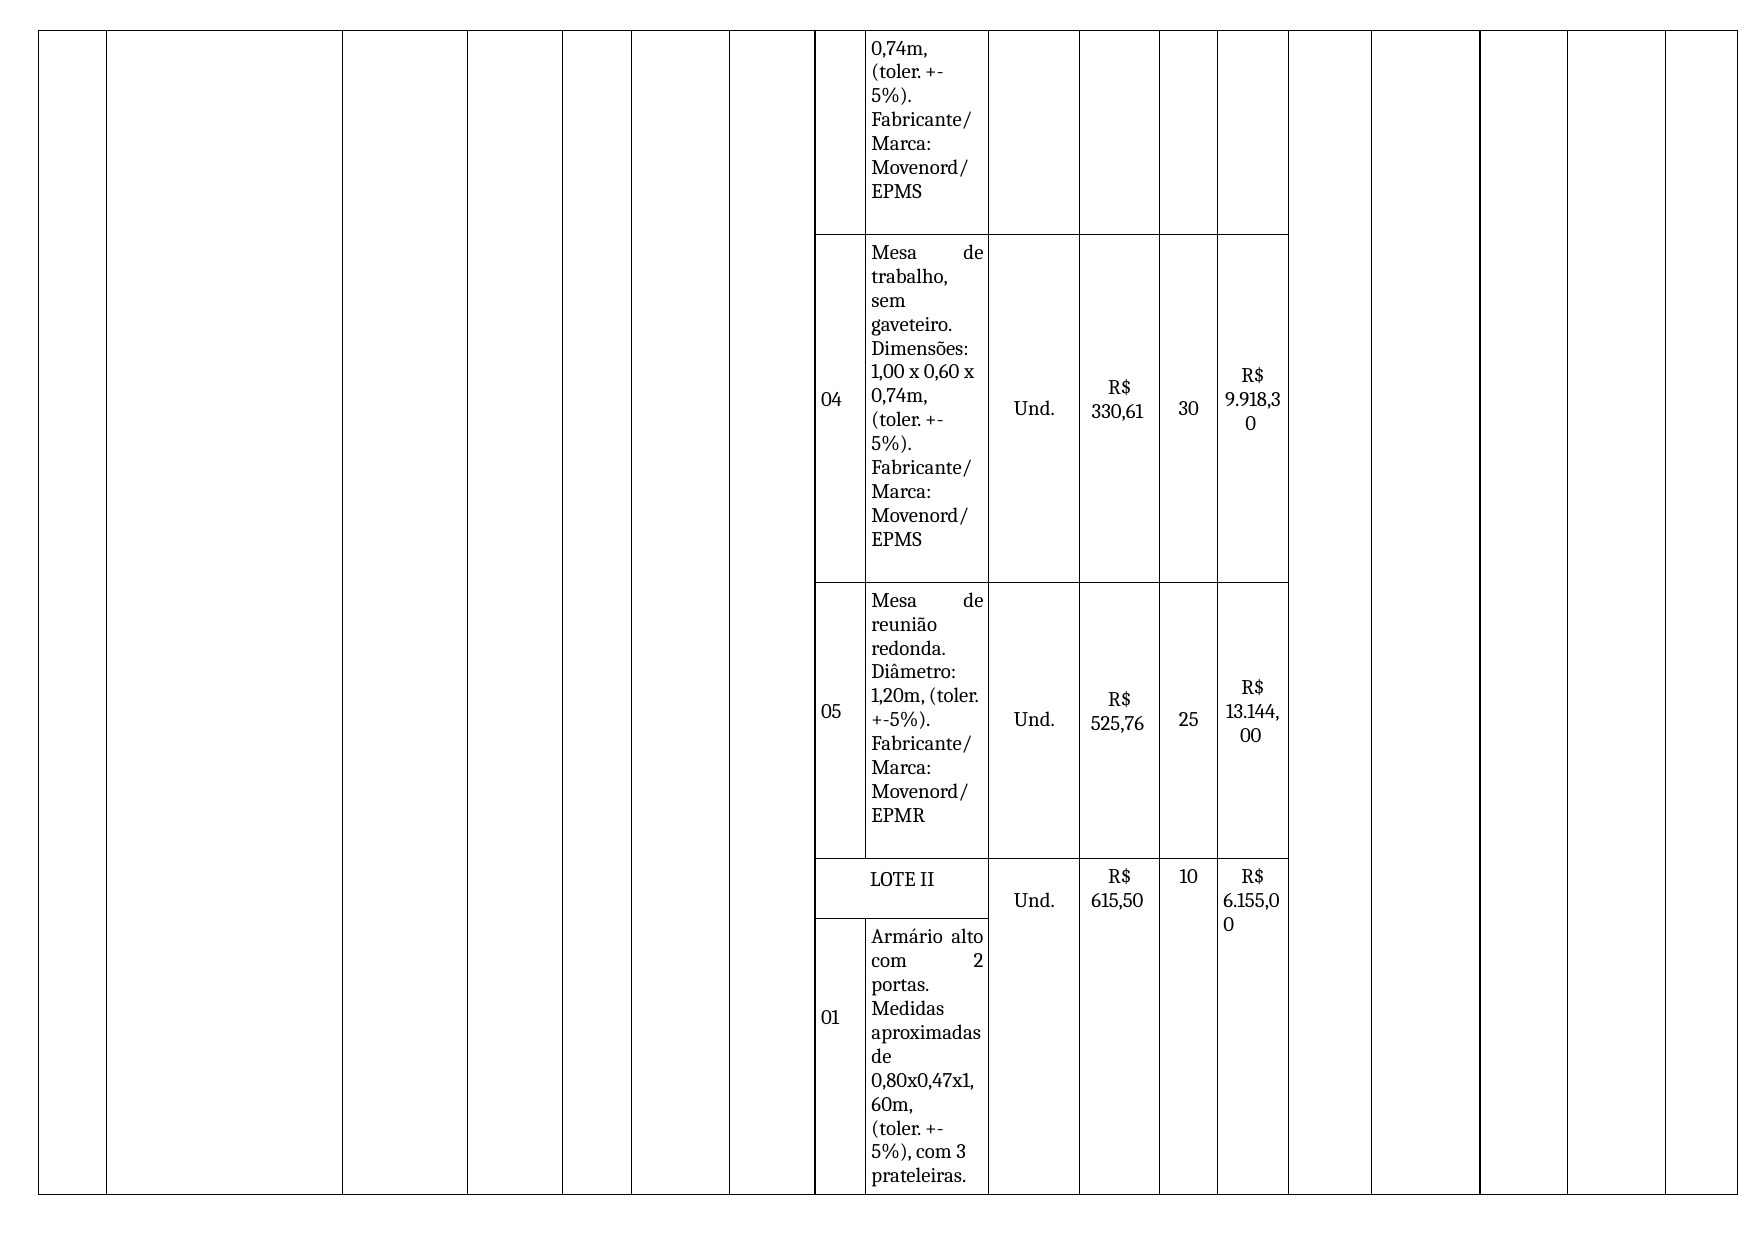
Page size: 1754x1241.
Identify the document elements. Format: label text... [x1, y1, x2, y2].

table_cell [1568, 31, 1665, 1194]
table_cell [343, 31, 467, 1194]
table_cell Und. [989, 859, 1079, 1194]
table_cell [1289, 31, 1371, 1194]
table_cell 30 [1160, 235, 1217, 582]
table_cell R$ 330,61 [1080, 235, 1159, 582]
table_cell Mesa de trabalho, sem gaveteiro. Dimensões: 1,00 x 0,60 x 0,74m, (toler. +- 5%). Fabricante/Marca: Movenord/EPMS [866, 235, 988, 582]
table_cell 04 [816, 235, 865, 582]
table_cell [816, 31, 865, 234]
table_cell R$ 13.144,00 [1218, 583, 1288, 858]
table_cell [632, 31, 729, 1194]
table_cell 25 [1160, 583, 1217, 858]
table_cell [1080, 31, 1159, 234]
table_cell [1481, 31, 1567, 1194]
table_cell [39, 31, 106, 1194]
table_cell [1666, 31, 1737, 1194]
table_cell [1372, 31, 1479, 1194]
table_cell R$ 525,76 [1080, 583, 1159, 858]
table_cell 0,74m, (toler. +- 5%). Fabricante/Marca: Movenord/EPMS [866, 31, 988, 234]
table_cell R$ 615,50 [1080, 859, 1159, 1194]
table_cell Armário alto com 2 portas. Medidas aproximadas de 0,80x0,47x1,60m, (toler. +-5%), com 3 prateleiras. [866, 919, 988, 1194]
table_cell 05 [816, 583, 865, 858]
table_cell [989, 31, 1079, 234]
table_cell Und. [989, 235, 1079, 582]
table_cell [1218, 31, 1288, 234]
table_cell R$ 9.918,30 [1218, 235, 1288, 582]
table_cell [730, 31, 814, 1194]
table_cell [468, 31, 562, 1194]
table_cell 01 [816, 919, 865, 1194]
table_cell 10 [1160, 859, 1217, 1194]
table_cell [107, 31, 342, 1194]
table_cell [563, 31, 631, 1194]
table_cell [1160, 31, 1217, 234]
table_cell R$ 6.155,00 [1218, 859, 1288, 1194]
table_cell LOTE II [816, 859, 988, 918]
table_cell Mesa de reunião redonda. Diâmetro: 1,20m, (toler. +-5%). Fabricante/Marca: Movenord/EPMR [866, 583, 988, 858]
table_cell Und. [989, 583, 1079, 858]
